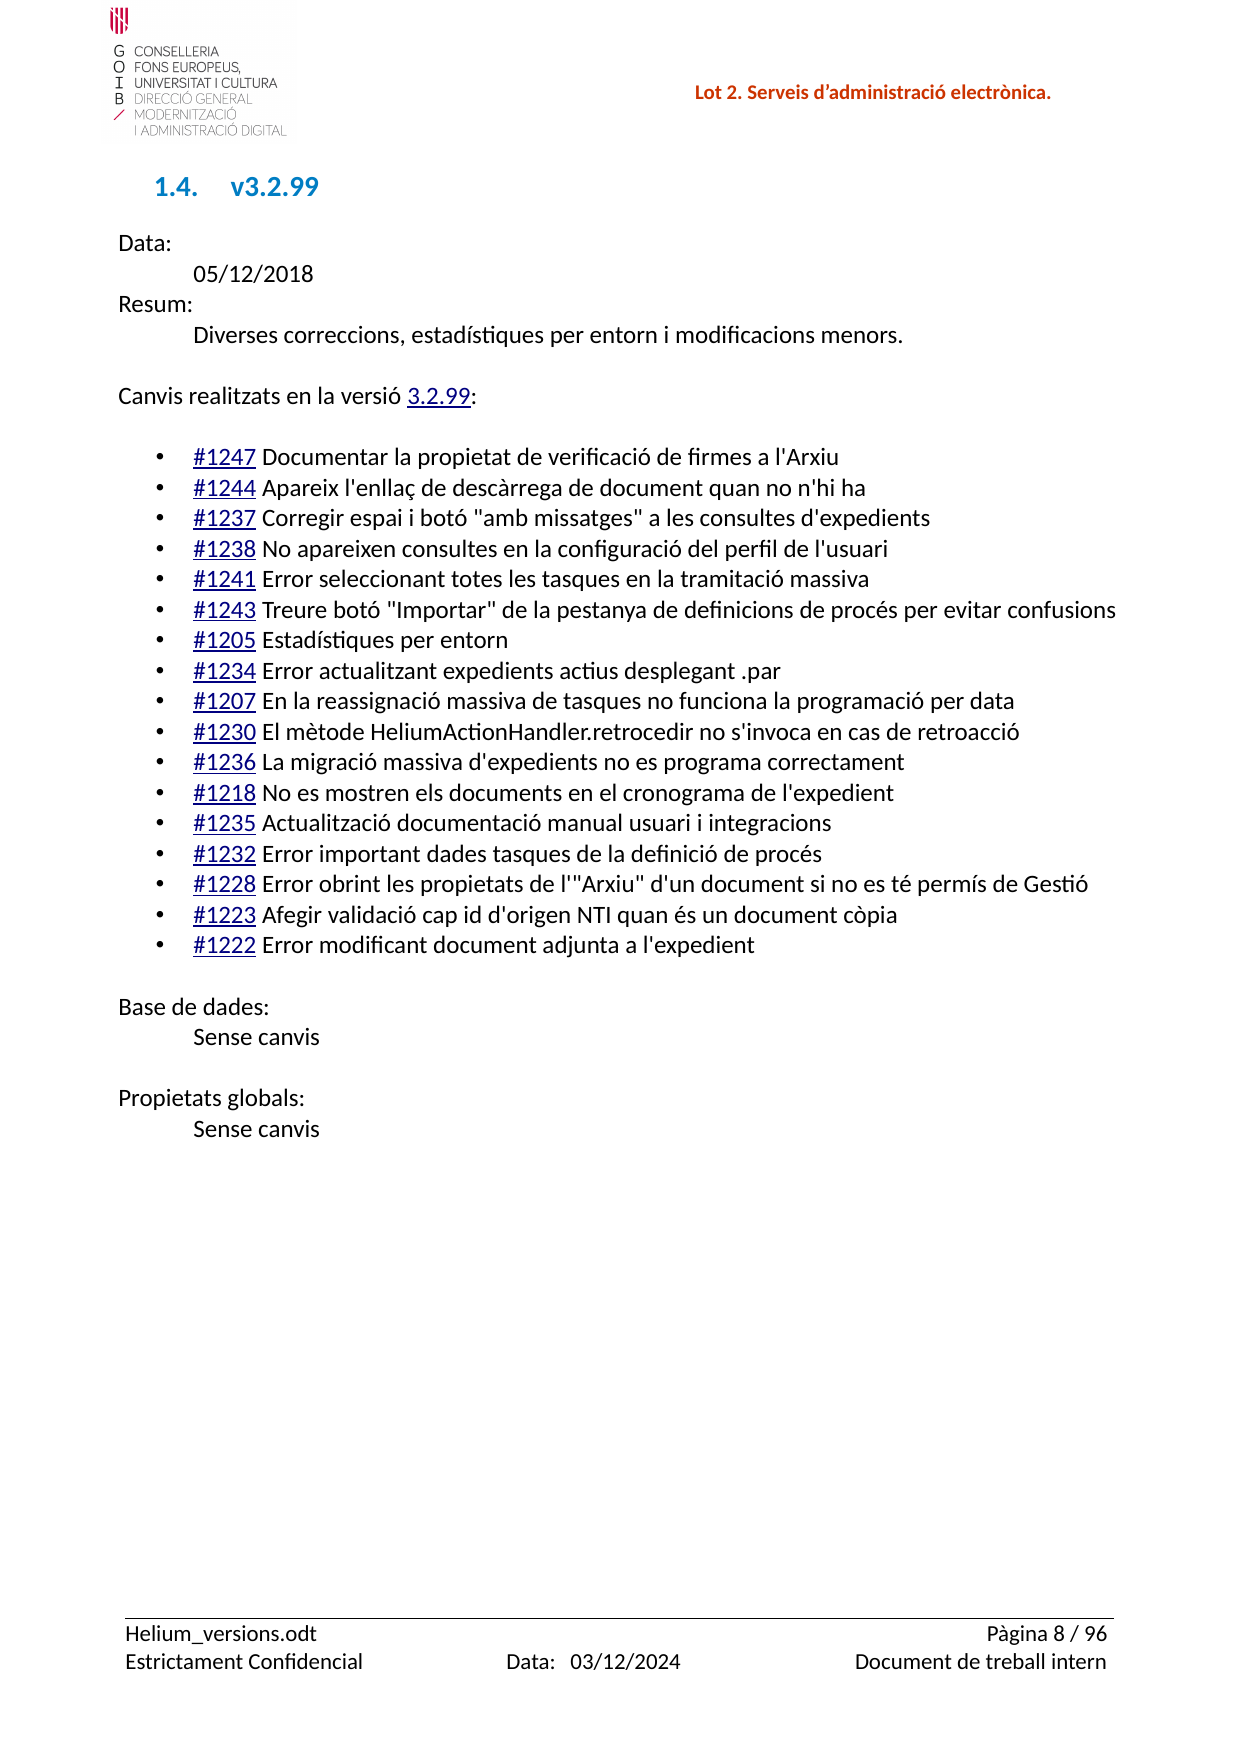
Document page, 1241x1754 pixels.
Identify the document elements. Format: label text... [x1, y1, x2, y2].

list #1222 Error modificant document adjunta a l'expedient [156, 929, 1122, 960]
list #1218 No es mostren els documents en el cronograma de l'expedient [156, 777, 1122, 807]
list #1243 Treure botó "Importar" de la pestanya de definicions de procés per evitar confusions [156, 594, 1122, 624]
text Propietats globals: [118, 1082, 1122, 1113]
list #1247 Documentar la propietat de verificació de firmes a l'Arxiu [156, 441, 1122, 472]
list #1237 Corregir espai i botó "amb missatges" a les consultes d'expedients [156, 502, 1122, 533]
picture [100, 0, 297, 144]
list #1244 Apareix l'enllaç de descàrrega de document quan no n'hi ha [156, 472, 1122, 502]
list #1238 No apareixen consultes en la configuració del perfil de l'usuari [156, 533, 1122, 563]
text Data: [118, 228, 1122, 258]
list #1228 Error obrint les propietats de l'"Arxiu" d'un document si no es té permís de Gestió [156, 868, 1122, 899]
text Canvis realitzats en la versió 3.2.99: [118, 380, 1122, 411]
list #1223 Afegir validació cap id d'origen NTI quan és un document còpia [156, 899, 1122, 929]
list #1241 Error seleccionant totes les tasques en la tramitació massiva [156, 563, 1122, 594]
list #1235 Actualització documentació manual usuari i integracions [156, 807, 1122, 838]
list #1205 Estadístiques per entorn [156, 624, 1122, 655]
list #1236 La migració massiva d'expedients no es programa correctament [156, 746, 1122, 777]
list #1234 Error actualitzant expedients actius desplegant .par [156, 655, 1122, 685]
list #1232 Error important dades tasques de la definició de procés [156, 838, 1122, 868]
list #1207 En la reassignació massiva de tasques no funciona la programació per data [156, 685, 1122, 716]
text Resum: [118, 289, 1122, 319]
text Sense canvis [118, 1113, 1122, 1143]
list #1230 El mètode HeliumActionHandler.retrocedir no s'invoca en cas de retroacció [156, 716, 1122, 746]
subtitle v3.2.99 [153, 168, 1122, 204]
text Base de dades: [118, 991, 1122, 1021]
text Diverses correccions, estadístiques per entorn i modificacions menors. [118, 319, 1122, 350]
text Sense canvis [118, 1021, 1122, 1052]
text 05/12/2018 [118, 258, 1122, 289]
